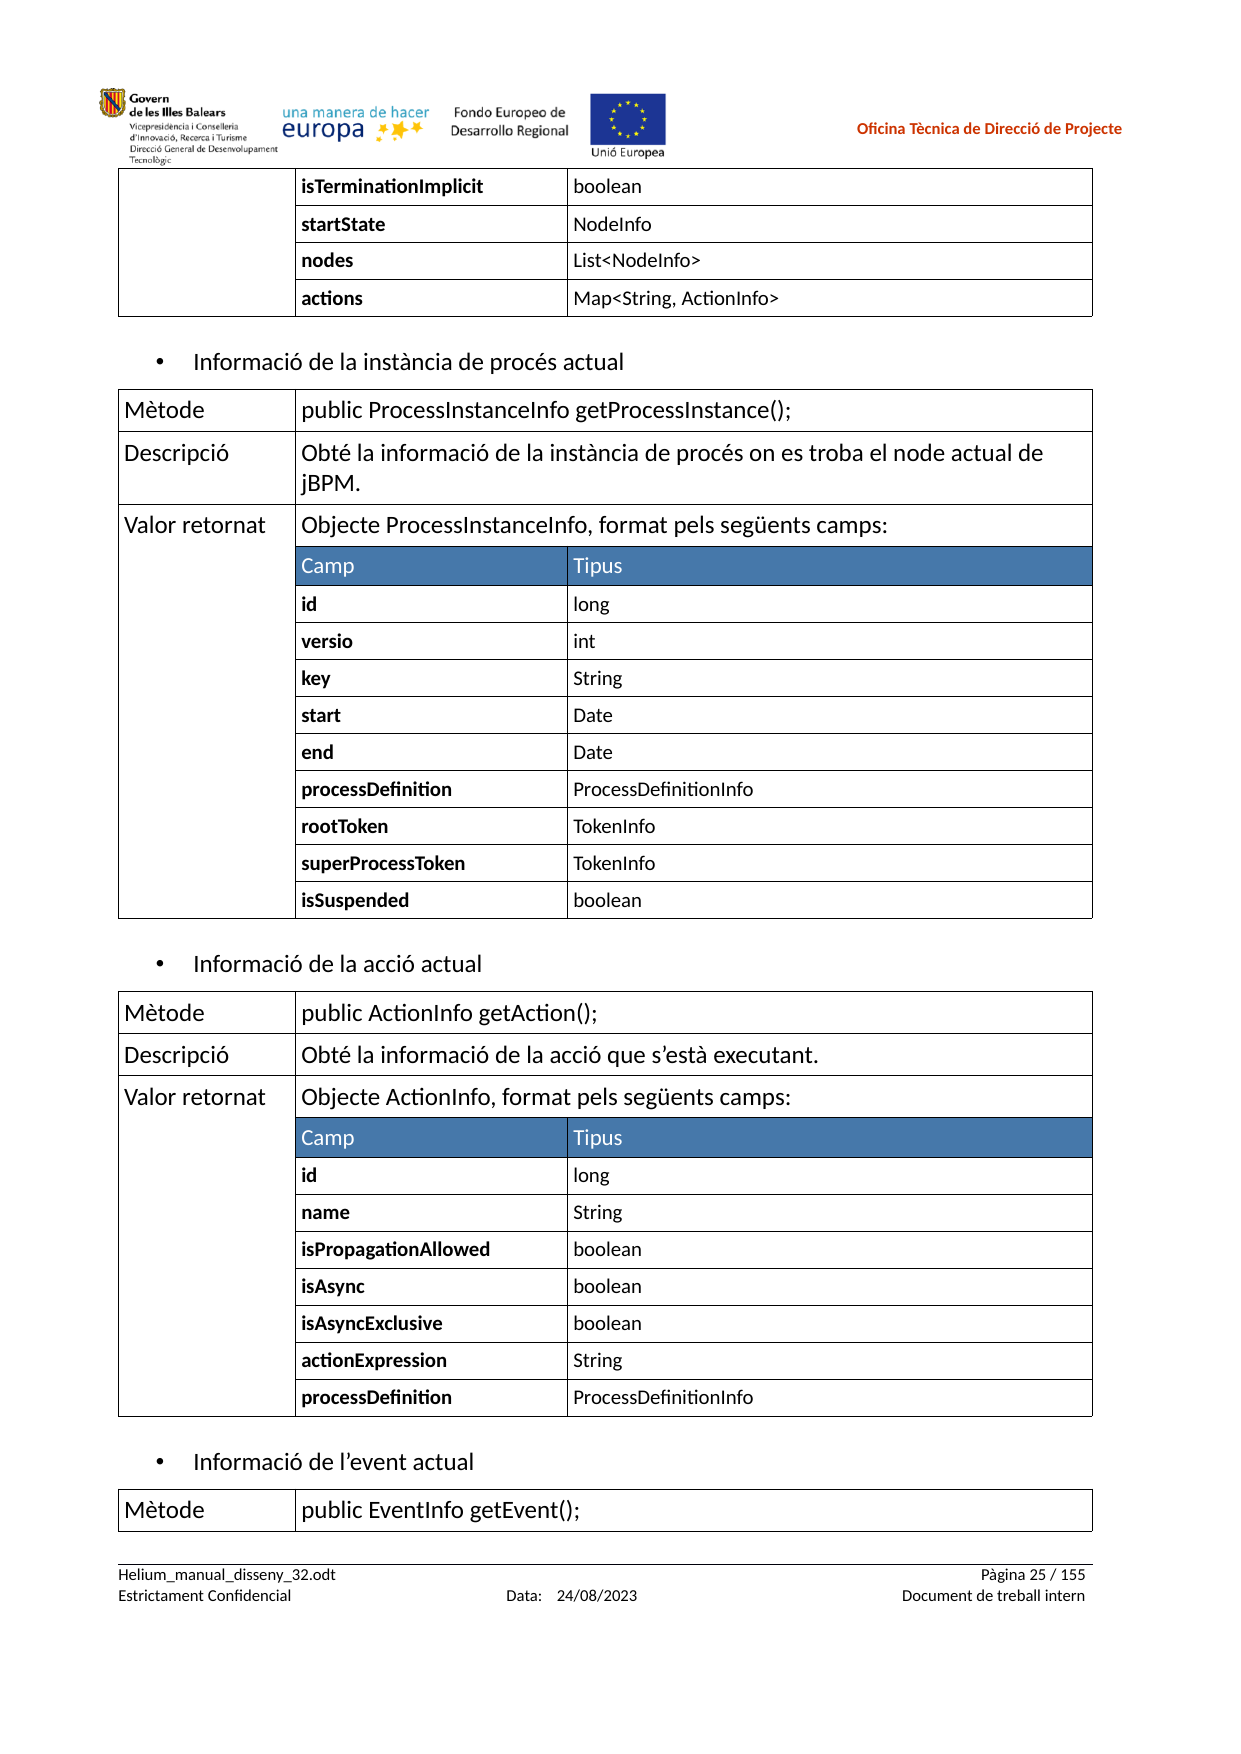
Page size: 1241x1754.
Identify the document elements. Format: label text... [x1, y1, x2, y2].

table_cell List<NodeInfo> [568, 243, 1092, 279]
table_cell boolean [568, 1269, 1092, 1304]
table_cell Valor retornat [119, 505, 295, 918]
table_cell id [296, 1158, 567, 1194]
table_cell Obté la informació de la instància de procés on es troba el node actual de jBPM. [296, 432, 1092, 503]
table_cell Camp [296, 547, 567, 585]
table_header Mètode [119, 992, 295, 1033]
table_cell end [296, 734, 567, 770]
table_cell Date [568, 697, 1092, 733]
table_cell Tipus [568, 547, 1092, 585]
table_cell actionExpression [296, 1343, 567, 1378]
table_cell Descripció [119, 1034, 295, 1075]
table_cell String [568, 1343, 1092, 1378]
table_header public ActionInfo getAction(); [296, 992, 1092, 1033]
table_cell boolean [568, 882, 1092, 918]
table_cell ProcessDefinitionInfo [568, 771, 1092, 807]
list Informació de l’event actual [156, 1446, 1122, 1477]
table_cell start [296, 697, 567, 733]
table_cell processDefinition [296, 1380, 567, 1416]
table_cell TokenInfo [568, 808, 1092, 844]
table_cell rootToken [296, 808, 567, 844]
table_cell isAsync [296, 1269, 567, 1304]
table_cell boolean [568, 1306, 1092, 1342]
table_cell TokenInfo [568, 845, 1092, 881]
table_header Mètode [119, 390, 295, 431]
table_cell ProcessDefinitionInfo [568, 1380, 1092, 1416]
table_cell boolean [568, 169, 1092, 205]
table_cell startState [296, 206, 567, 242]
table_cell key [296, 660, 567, 696]
table_cell Objecte ProcessInstanceInfo, format pels següents camps: [296, 505, 1092, 546]
table_cell Date [568, 734, 1092, 770]
table_cell Tipus [568, 1118, 1092, 1157]
table_cell long [568, 1158, 1092, 1194]
table_cell int [568, 623, 1092, 659]
table_cell NodeInfo [568, 206, 1092, 242]
table_cell isSuspended [296, 882, 567, 918]
table_cell processDefinition [296, 771, 567, 807]
table_cell Valor retornat [119, 1076, 295, 1416]
table_cell superProcessToken [296, 845, 567, 881]
table_cell String [568, 660, 1092, 696]
list Informació de la instància de procés actual [156, 346, 1122, 377]
table_cell long [568, 586, 1092, 622]
picture [99, 87, 668, 166]
table_cell isTerminationImplicit [296, 169, 567, 205]
table_cell versio [296, 623, 567, 659]
table_cell Descripció [119, 432, 295, 503]
table_cell name [296, 1195, 567, 1231]
table_header public EventInfo getEvent(); [296, 1490, 1092, 1531]
table_cell nodes [296, 243, 567, 279]
table_cell actions [296, 280, 567, 316]
list Informació de la acció actual [156, 948, 1122, 979]
table_cell Obté la informació de la acció que s’està executant. [296, 1034, 1092, 1075]
table_cell Camp [296, 1118, 567, 1157]
table_cell String [568, 1195, 1092, 1231]
table_cell boolean [568, 1232, 1092, 1268]
table_cell Map<String, ActionInfo> [568, 280, 1092, 316]
table_cell isPropagationAllowed [296, 1232, 567, 1268]
table_header Mètode [119, 1490, 295, 1531]
table_cell Objecte ActionInfo, format pels següents camps: [296, 1076, 1092, 1117]
table_cell isAsyncExclusive [296, 1306, 567, 1342]
table_cell id [296, 586, 567, 622]
table_header public ProcessInstanceInfo getProcessInstance(); [296, 390, 1092, 431]
